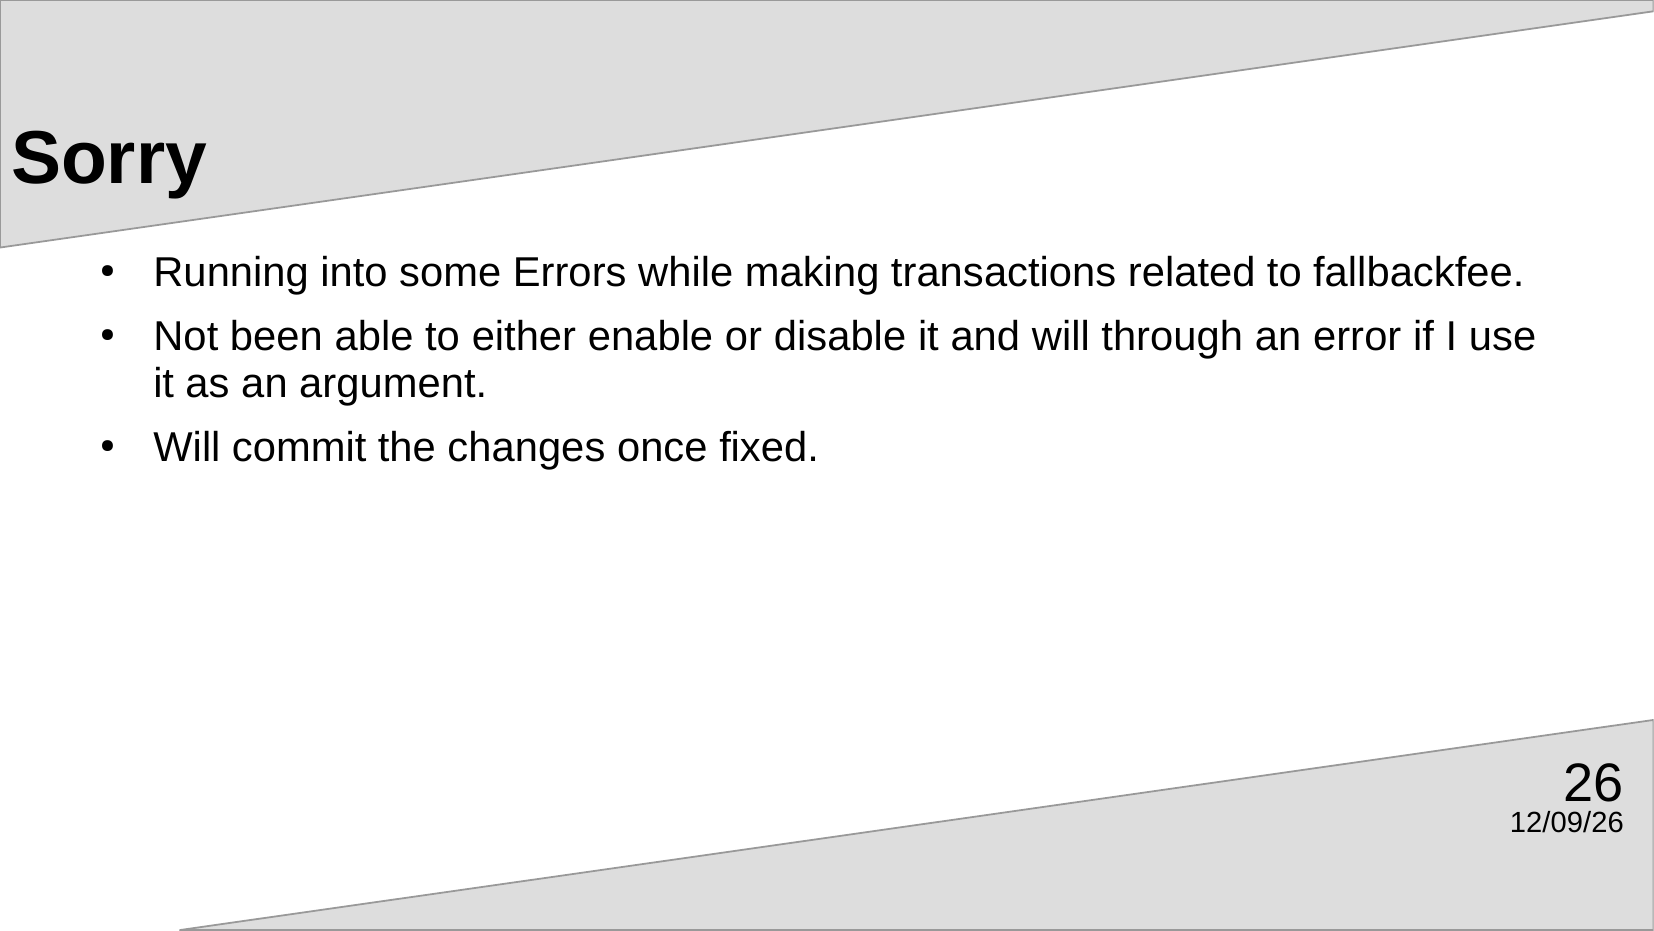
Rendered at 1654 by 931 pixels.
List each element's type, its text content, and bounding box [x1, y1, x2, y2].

title Sorry [11, 79, 1488, 236]
list Running into some Errors while making transactions related to fallbackfee. Not been able to either enable or disable it and will through an error if I use it as an argument. Will commit the changes once fixed. [82, 248, 1538, 789]
